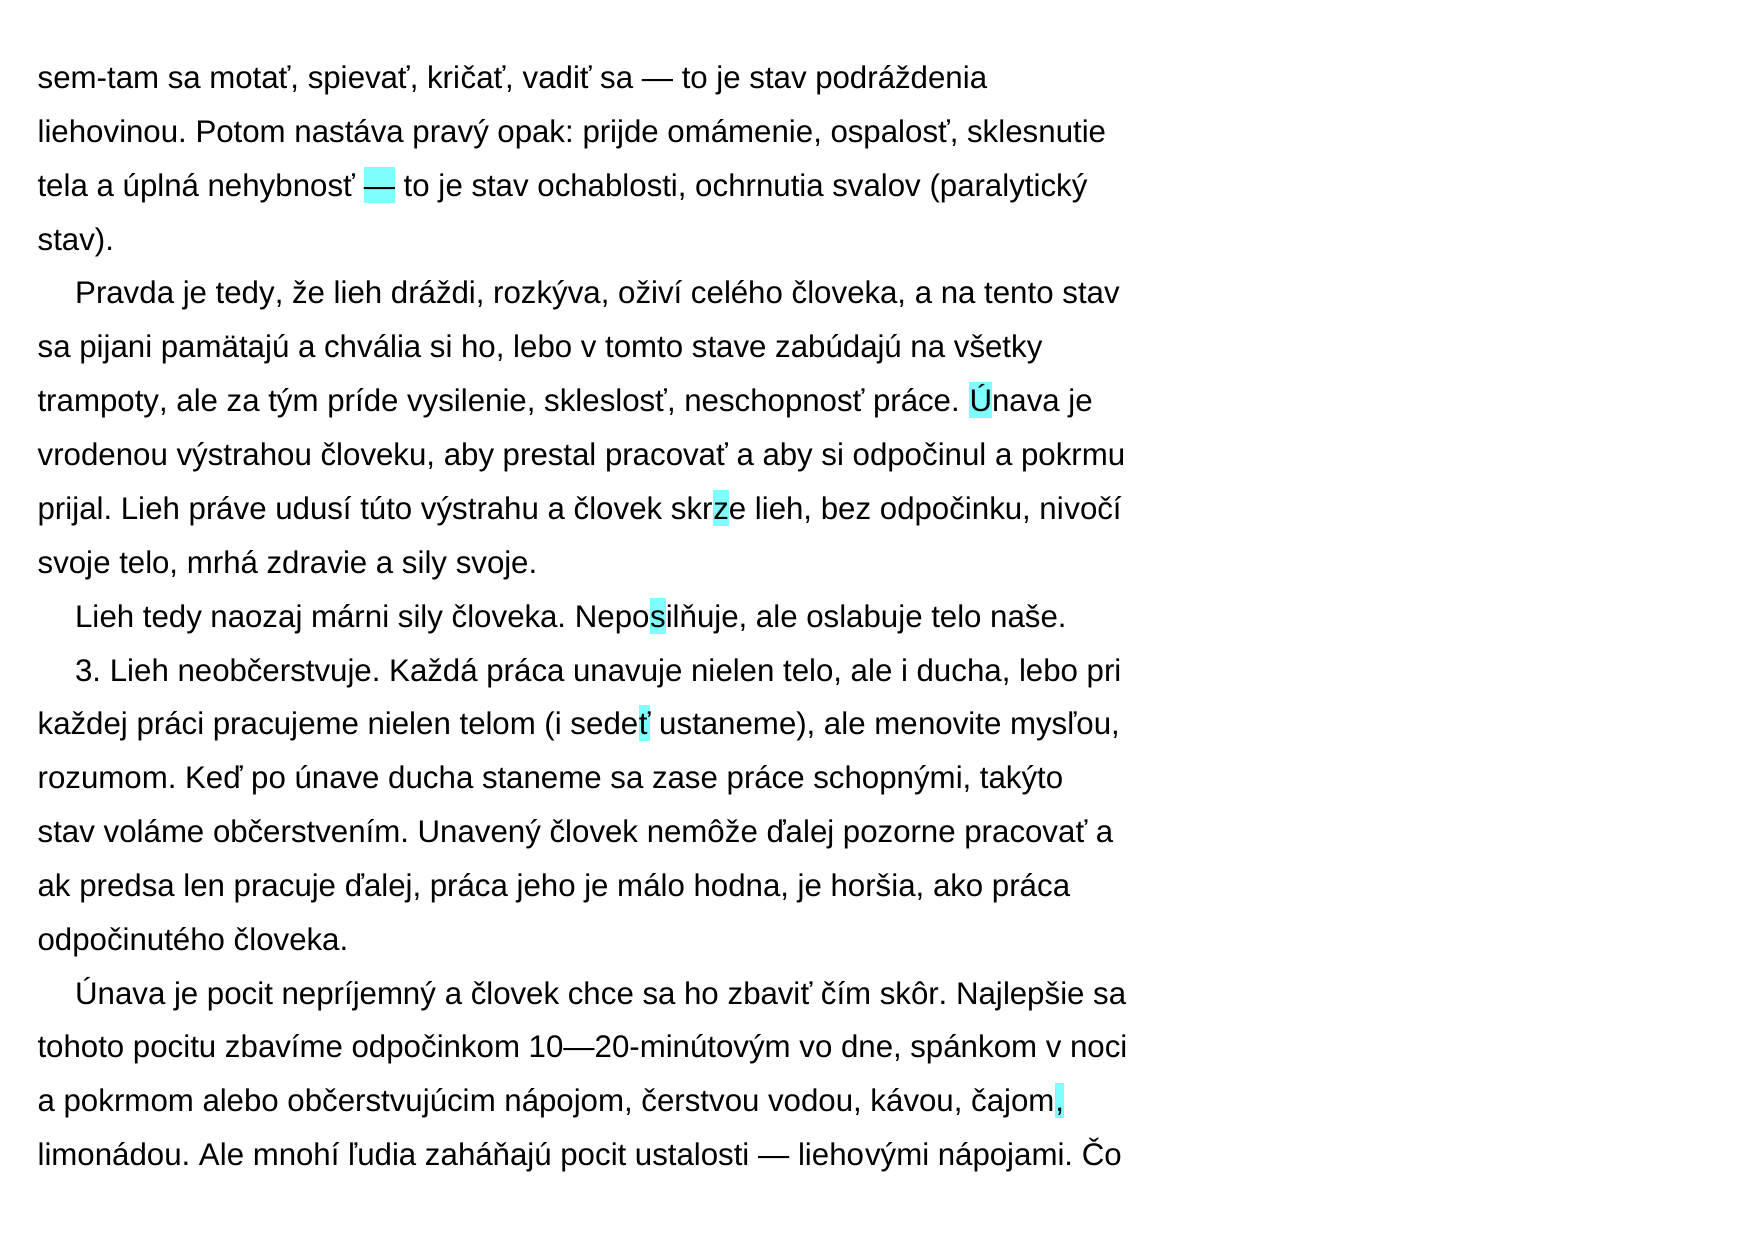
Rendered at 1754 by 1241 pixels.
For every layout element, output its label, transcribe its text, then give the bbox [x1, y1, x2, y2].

text Lieh tedy naozaj márni sily človeka. Neposilňuje, ale oslabuje telo naše. [37, 598, 1130, 634]
text Únava je pocit nepríjemný a človek chce sa ho zbaviť čím skôr. Najlepšie sa tohoto pocitu zbavíme odpočinkom 10—20-minútovým vo dne, spánkom v noci a pokrmom alebo občerstvujúcim nápojom, čerstvou vodou, kávou, čajom, limonádou. Ale mnohí ľudia zaháňajú pocit ustalosti — lieho­vými nápojami. Čo [37, 975, 1130, 1172]
text 3. Lieh neobčerstvuje. Každá práca unavuje nielen telo, ale i ducha, lebo pri každej práci pra­cujeme nielen telom (i sedeť ustaneme), ale me­novite mysľou, rozumom. Keď po únave ducha staneme sa zase práce schopnými, takýto stav vo­láme občerstvením. Unavený človek nemôže ďalej pozorne pracovať a ak predsa len pracuje ďalej, práca jeho je málo hodna, je horšia, ako práca odpočinutého človeka. [37, 652, 1130, 957]
text sem-tam sa motať, spievať, kri­čať, vadiť sa — to je stav podráždenia liehovinou. Potom nastáva pravý opak: prijde omámenie, ospalosť, sklesnutie tela a úplná nehybnosť — to je stav ochablosti, ochrnutia svalov (paralytický stav). [37, 59, 1130, 257]
text Pravda je tedy, že lieh dráždi, rozkýva, oživí celého človeka, a na tento stav sa pijani pamä­tajú a chvália si ho, lebo v tomto stave zabúdajú na všetky trampoty, ale za tým príde vysilenie, skleslosť, neschopnosť práce. Únava je vrodenou výstrahou človeku, aby prestal pracovať a aby si odpočinul a pokrmu prijal. Lieh práve udusí túto výstrahu a človek skrze lieh, bez odpočinku, ni­vočí svoje telo, mrhá zdravie a sily svoje. [37, 274, 1130, 580]
